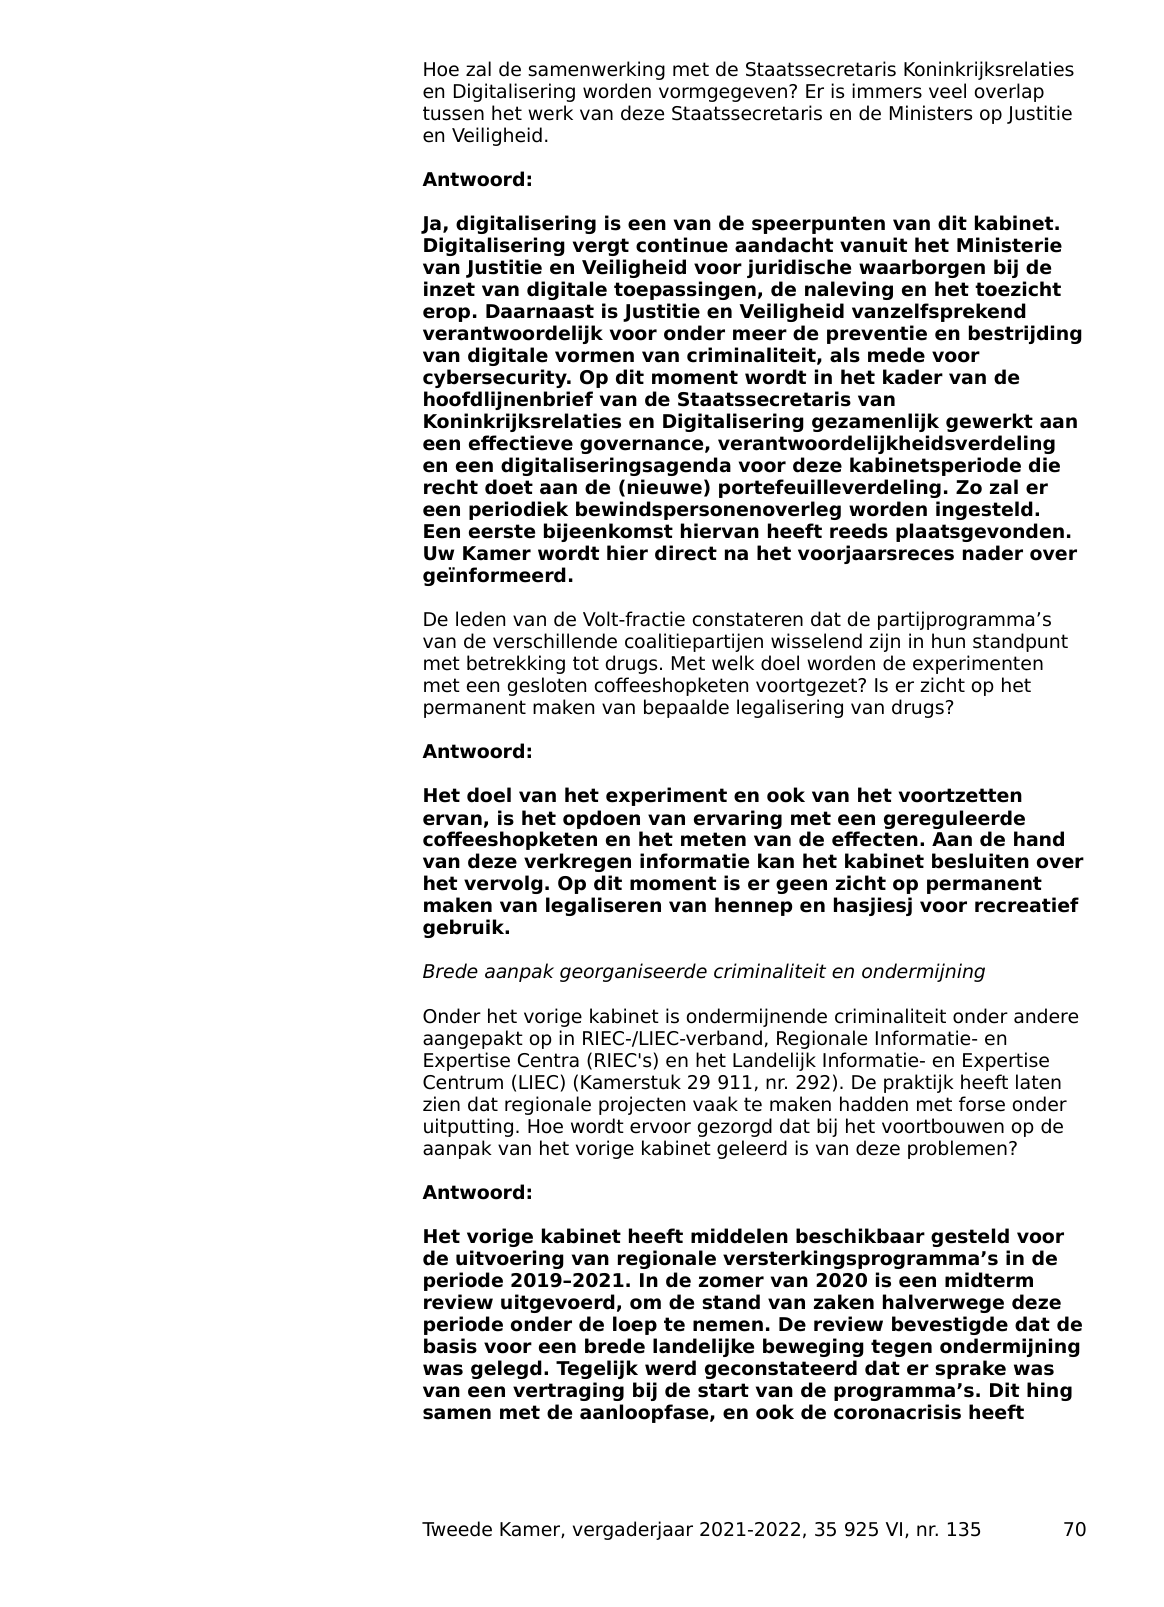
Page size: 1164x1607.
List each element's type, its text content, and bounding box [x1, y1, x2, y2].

text Het vorige kabinet heeft middelen beschikbaar gesteld voor de uitvoering van regionale versterkingsprogramma’s in de periode 2019–2021. In de zomer van 2020 is een midterm review uitgevoerd, om de stand van zaken halverwege deze periode onder de loep te nemen. De review bevestigde dat de basis voor een brede landelijke beweging tegen ondermijning was gelegd. Tegelijk werd geconstateerd dat er sprake was van een vertraging bij de start van de programma’s. Dit hing samen met de aanloopfase, en ook de coronacrisis heeft [422, 1226, 1087, 1424]
text De leden van de Volt-fractie constateren dat de partijprogramma’s van de verschillende coalitiepartijen wisselend zijn in hun standpunt met betrekking tot drugs. Met welk doel worden de experimenten met een gesloten coffeeshopketen voortgezet? Is er zicht op het permanent maken van bepaalde legalisering van drugs? [422, 609, 1087, 719]
text Ja, digitalisering is een van de speerpunten van dit kabinet. Digitalisering vergt continue aandacht vanuit het Ministerie van Justitie en Veiligheid voor juridische waarborgen bij de inzet van digitale toepassingen, de naleving en het toezicht erop. Daarnaast is Justitie en Veiligheid vanzelfsprekend verantwoordelijk voor onder meer de preventie en bestrijding van digitale vormen van criminaliteit, als mede voor cybersecurity. Op dit moment wordt in het kader van de hoofdlijnenbrief van de Staatssecretaris van Koninkrijksrelaties en Digitalisering gezamenlijk gewerkt aan een effectieve governance, verantwoordelijkheidsverdeling en een digitaliseringsagenda voor deze kabinetsperiode die recht doet aan de (nieuwe) portefeuilleverdeling. Zo zal er een periodiek bewindspersonenoverleg worden ingesteld. Een eerste bijeenkomst hiervan heeft reeds plaatsgevonden. Uw Kamer wordt hier direct na het voorjaarsreces nader over geïnformeerd. [422, 213, 1087, 587]
text Onder het vorige kabinet is ondermijnende criminaliteit onder andere aangepakt op in RIEC-/LIEC-verband, Regionale Informatie- en Expertise Centra (RIEC's) en het Landelijk Informatie- en Expertise Centrum (LIEC) (Kamerstuk 29 911, nr. 292). De praktijk heeft laten zien dat regionale projecten vaak te maken hadden met forse onder uitputting. Hoe wordt ervoor gezorgd dat bij het voortbouwen op de aanpak van het vorige kabinet geleerd is van deze problemen? [422, 1006, 1087, 1159]
subtitle Brede aanpak georganiseerde criminaliteit en ondermijning [422, 961, 1087, 983]
subtitle Antwoord: [422, 741, 1087, 763]
text Het doel van het experiment en ook van het voortzetten ervan, is het opdoen van ervaring met een gereguleerde coffeeshopketen en het meten van de effecten. Aan de hand van deze verkregen informatie kan het kabinet besluiten over het vervolg. Op dit moment is er geen zicht op permanent maken van legaliseren van hennep en hasjiesj voor recreatief gebruik. [422, 785, 1087, 939]
subtitle Antwoord: [422, 1182, 1087, 1204]
text Hoe zal de samenwerking met de Staatssecretaris Koninkrijksrelaties en Digitalisering worden vormgegeven? Er is immers veel overlap tussen het werk van deze Staatssecretaris en de Ministers op Justitie en Veiligheid. [422, 59, 1087, 147]
subtitle Antwoord: [422, 169, 1087, 191]
